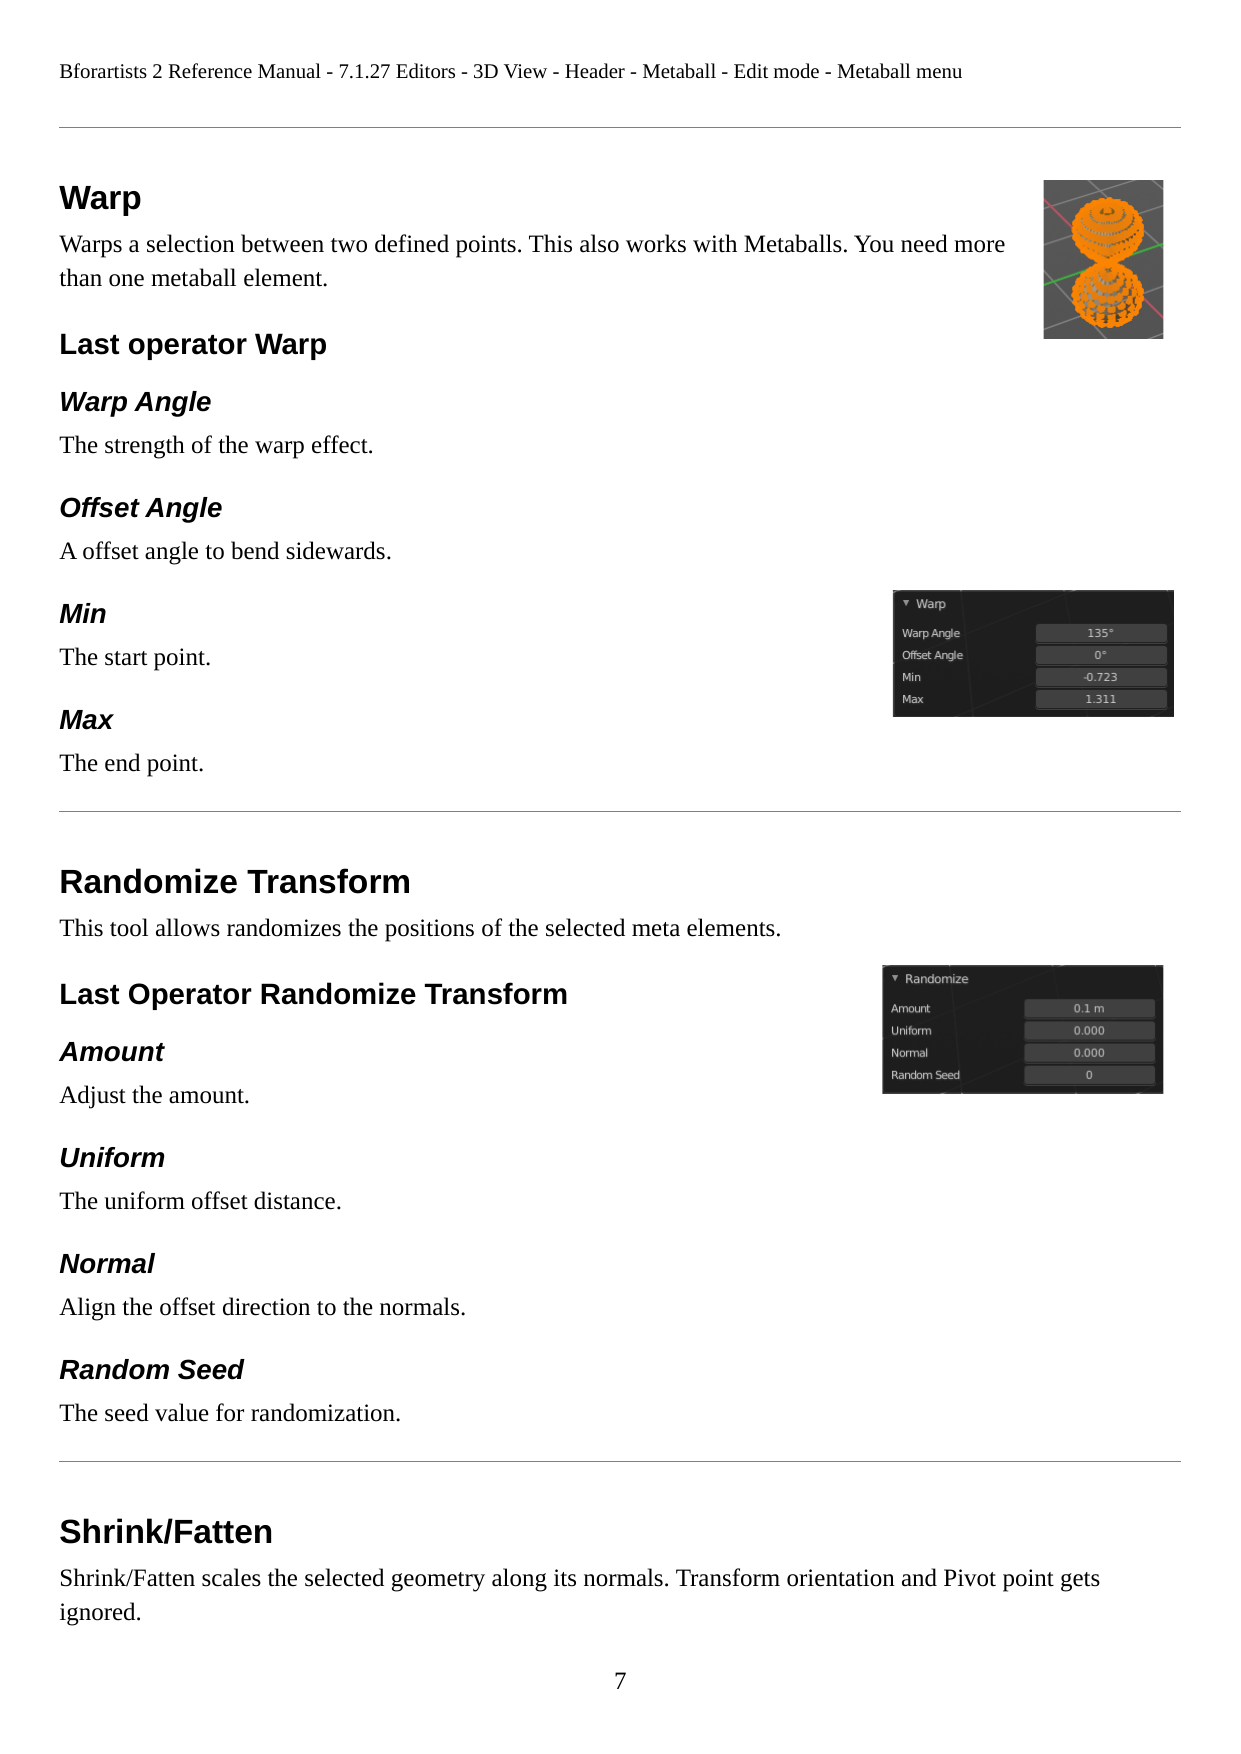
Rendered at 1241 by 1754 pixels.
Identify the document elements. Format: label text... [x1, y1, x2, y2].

picture [892, 590, 1174, 717]
text Align the offset direction to the normals. [59, 1292, 1181, 1320]
subtitle Last Operator Randomize Transform [59, 977, 882, 1010]
picture [882, 965, 1164, 1094]
subtitle Amount [59, 1035, 882, 1067]
text The end point. [59, 748, 1181, 777]
text The uniform offset distance. [59, 1186, 1181, 1214]
subtitle [1164, 1035, 1181, 1067]
text The seed value for randomization. [59, 1398, 1181, 1426]
subtitle Warp [59, 178, 1181, 216]
subtitle Normal [59, 1247, 1181, 1279]
text Adjust the amount. [59, 1080, 1181, 1108]
text A offset angle to bend sidewards. [59, 536, 1181, 565]
text The start point. [59, 642, 892, 671]
subtitle [1174, 597, 1181, 629]
subtitle Random Seed [59, 1353, 1181, 1385]
subtitle Uniform [59, 1141, 1181, 1173]
text Shrink/Fatten scales the selected geometry along its normals. Transform orientation and Pivot point gets ignored. [59, 1563, 1181, 1626]
subtitle Min [59, 597, 892, 629]
subtitle Randomize Transform [59, 862, 1181, 901]
text This tool allows randomizes the positions of the selected meta elements. [59, 913, 1181, 942]
subtitle Warp Angle [59, 386, 1181, 417]
subtitle Shrink/Fatten [59, 1512, 1181, 1550]
text Warps a selection between two defined points. This also works with Metaballs. You need more than one metaball element. [59, 229, 1043, 292]
subtitle Max [59, 703, 1181, 735]
subtitle Offset Angle [59, 492, 1181, 523]
picture [1043, 180, 1164, 339]
subtitle Last operator Warp [59, 327, 1181, 361]
text The strength of the warp effect. [59, 430, 1181, 459]
